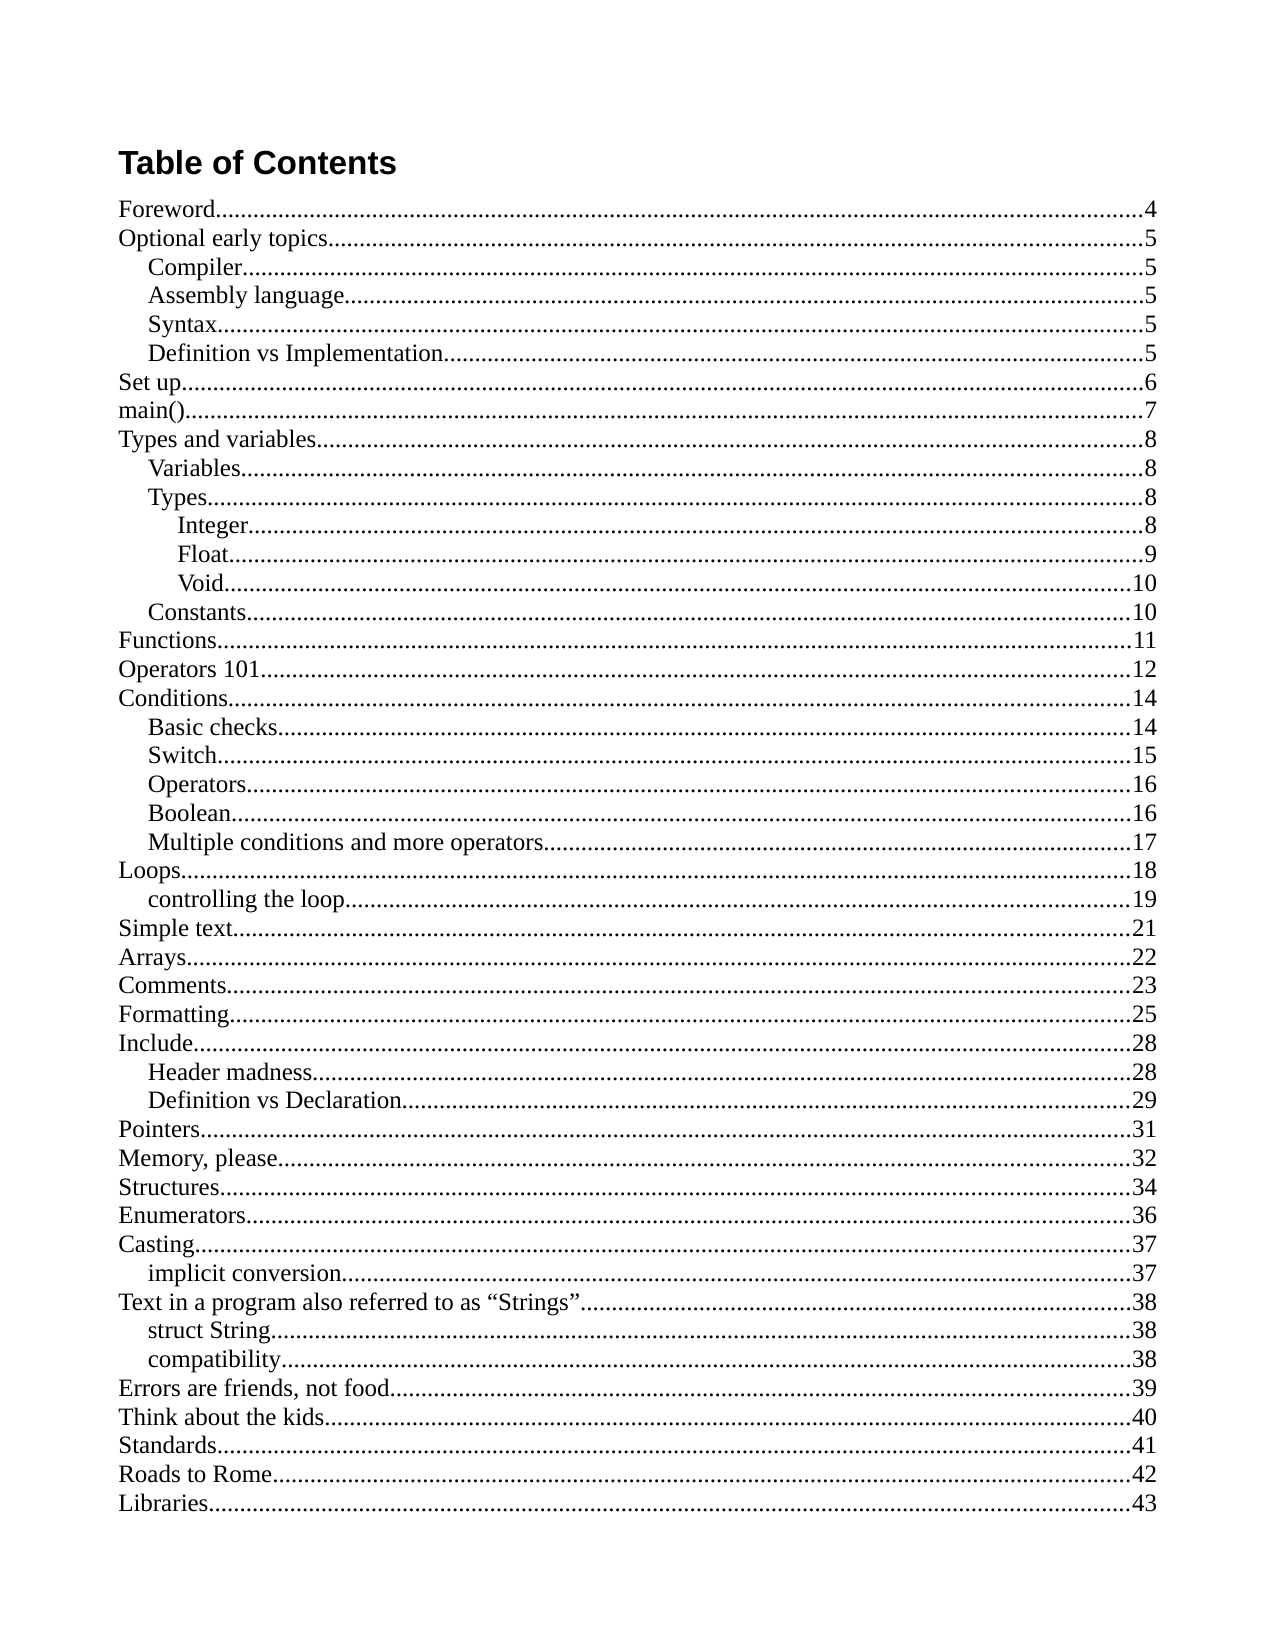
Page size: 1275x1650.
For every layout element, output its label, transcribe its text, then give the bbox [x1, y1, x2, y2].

text Functions 11 [118, 625, 1157, 654]
subtitle Table of Contents [118, 143, 1157, 182]
text Errors are friends, not food 39 [118, 1373, 1157, 1402]
text Float 9 [177, 539, 1157, 568]
text Enumerators 36 [118, 1200, 1157, 1229]
text Void 10 [177, 568, 1157, 597]
text Formatting 25 [118, 999, 1157, 1028]
text compatibility 38 [148, 1344, 1157, 1373]
text Pointers 31 [118, 1114, 1157, 1143]
text Compiler 5 [148, 252, 1157, 280]
text Comments 23 [118, 970, 1157, 999]
text Foreword 4 [118, 194, 1157, 223]
text Header madness 28 [148, 1057, 1157, 1085]
text Libraries 43 [118, 1488, 1157, 1517]
text Loops 18 [118, 855, 1157, 884]
text main() 7 [118, 395, 1157, 424]
text controlling the loop 19 [148, 884, 1157, 913]
text Roads to Rome 42 [118, 1459, 1157, 1488]
text implicit conversion 37 [148, 1258, 1157, 1287]
text Constants 10 [148, 597, 1157, 625]
text Types 8 [148, 482, 1157, 510]
text Definition vs Declaration 29 [148, 1085, 1157, 1114]
text Switch 15 [148, 740, 1157, 769]
text Operators 101 12 [118, 654, 1157, 683]
text Structures 34 [118, 1172, 1157, 1200]
text Boolean 16 [148, 798, 1157, 827]
text Optional early topics 5 [118, 223, 1157, 252]
text Syntax 5 [148, 309, 1157, 338]
text Text in a program also referred to as “Strings” 38 [118, 1287, 1157, 1315]
text Basic checks 14 [148, 712, 1157, 740]
text struct String 38 [148, 1315, 1157, 1344]
text Integer 8 [177, 510, 1157, 539]
text Memory, please 32 [118, 1143, 1157, 1172]
text Variables 8 [148, 453, 1157, 482]
text Simple text 21 [118, 913, 1157, 942]
text Set up 6 [118, 367, 1157, 395]
text Include 28 [118, 1028, 1157, 1057]
text Types and variables 8 [118, 424, 1157, 453]
text Multiple conditions and more operators 17 [148, 827, 1157, 855]
text Casting 37 [118, 1229, 1157, 1258]
text Think about the kids 40 [118, 1402, 1157, 1430]
text Conditions 14 [118, 683, 1157, 712]
text Arrays 22 [118, 942, 1157, 970]
text Standards 41 [118, 1430, 1157, 1459]
text Operators 16 [148, 769, 1157, 798]
text Definition vs Implementation 5 [148, 338, 1157, 367]
text Assembly language 5 [148, 280, 1157, 309]
